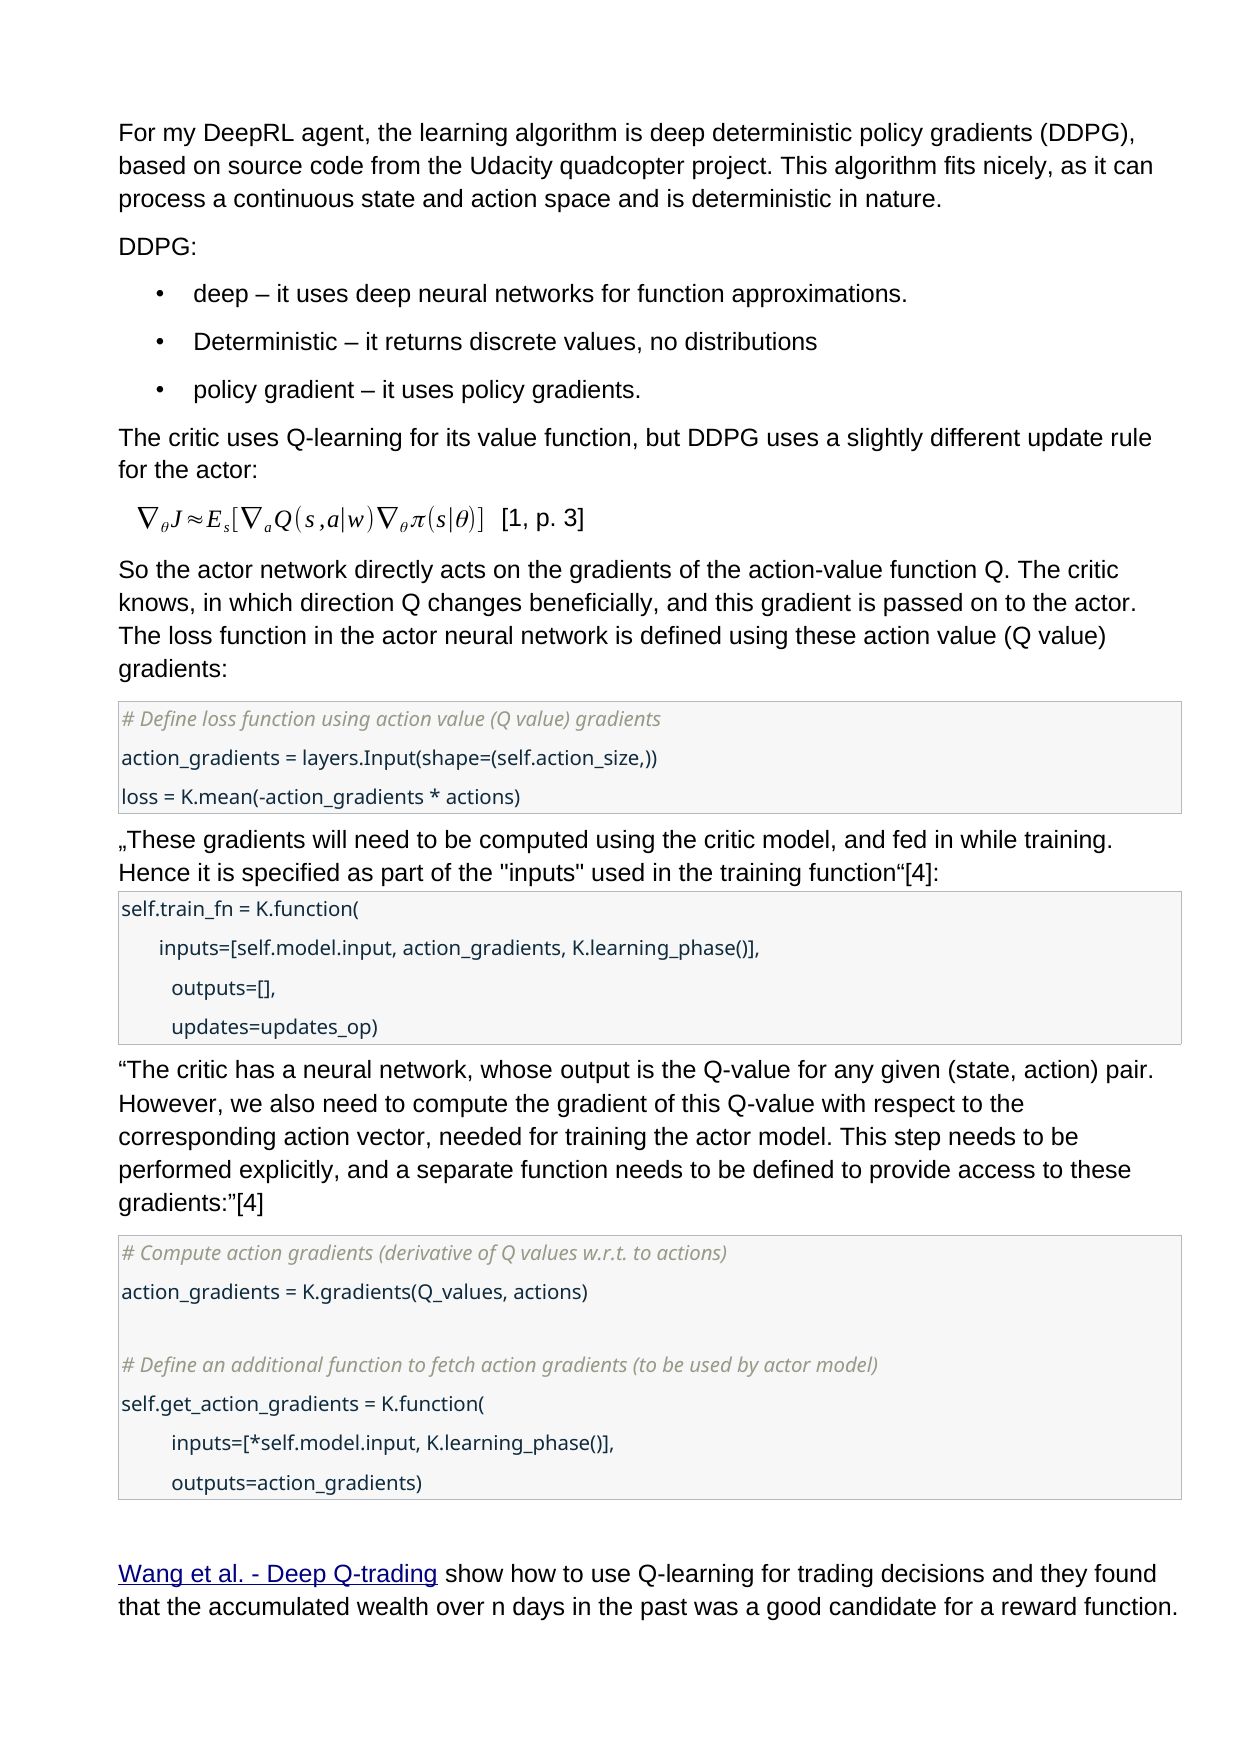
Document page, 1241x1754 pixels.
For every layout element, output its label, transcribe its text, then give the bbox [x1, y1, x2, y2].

text updates=updates_op) [119, 1010, 1181, 1044]
text # Define loss function using action value (Q value) gradients [119, 702, 1181, 732]
text # Compute action gradients (derivative of Q values w.r.t. to actions) [119, 1236, 1181, 1266]
text action_gradients = layers.Input(shape=(self.action_size,)) [119, 741, 1181, 771]
text DDPG: [118, 232, 1181, 261]
text # Define an additional function to fetch action gradients (to be used by actor model) [119, 1347, 1181, 1378]
text The critic uses Q-learning for its value function, but DDPG uses a slightly different update rule for the actor: [118, 422, 1181, 484]
text inputs=[*self.model.input, K.learning_phase()], [119, 1426, 1181, 1457]
text „These gradients will need to be computed using the critic model, and fed in while training. Hence it is specified as part of the "inputs" used in the training function“[4]: [118, 825, 1181, 887]
text [1, p. 3] [118, 503, 1181, 536]
text inputs=[self.model.input, action_gradients, K.learning_phase()], [119, 930, 1181, 961]
list deep – it uses deep neural networks for function approximations. [156, 279, 1181, 308]
text outputs=[], [119, 970, 1181, 1001]
list Deterministic – it returns discrete values, no distributions [156, 327, 1181, 356]
text loss = K.mean(-action_gradients * actions) [119, 780, 1181, 813]
text outputs=action_gradients) [119, 1466, 1181, 1499]
text self.train_fn = K.function( [119, 892, 1181, 922]
text For my DeepRL agent, the learning algorithm is deep deterministic policy gradients (DDPG), based on source code from the Udacity quadcopter project. This algorithm fits nicely, as it can process a continuous state and action space and is deterministic in nature. [118, 118, 1181, 213]
text So the actor network directly acts on the gradients of the action-value function Q. The critic knows, in which direction Q changes beneficially, and this gradient is passed on to the actor. The loss function in the actor neural network is defined using these action value (Q value) gradients: [118, 554, 1181, 682]
text action_gradients = K.gradients(Q_values, actions) [119, 1274, 1181, 1305]
text Wang et al. - Deep Q-trading show how to use Q-learning for trading decisions and they found that the accumulated wealth over n days in the past was a good candidate for a reward function. [118, 1559, 1181, 1621]
text “The critic has a neural network, whose output is the Q-value for any given (state, action) pair. However, we also need to compute the gradient of this Q-value with respect to the corresponding action vector, needed for training the actor model. This step needs to be performed explicitly, and a separate function needs to be defined to provide access to these gradients:”[4] [118, 1056, 1181, 1216]
list policy gradient – it uses policy gradients. [156, 375, 1181, 404]
text self.get_action_gradients = K.function( [119, 1387, 1181, 1417]
